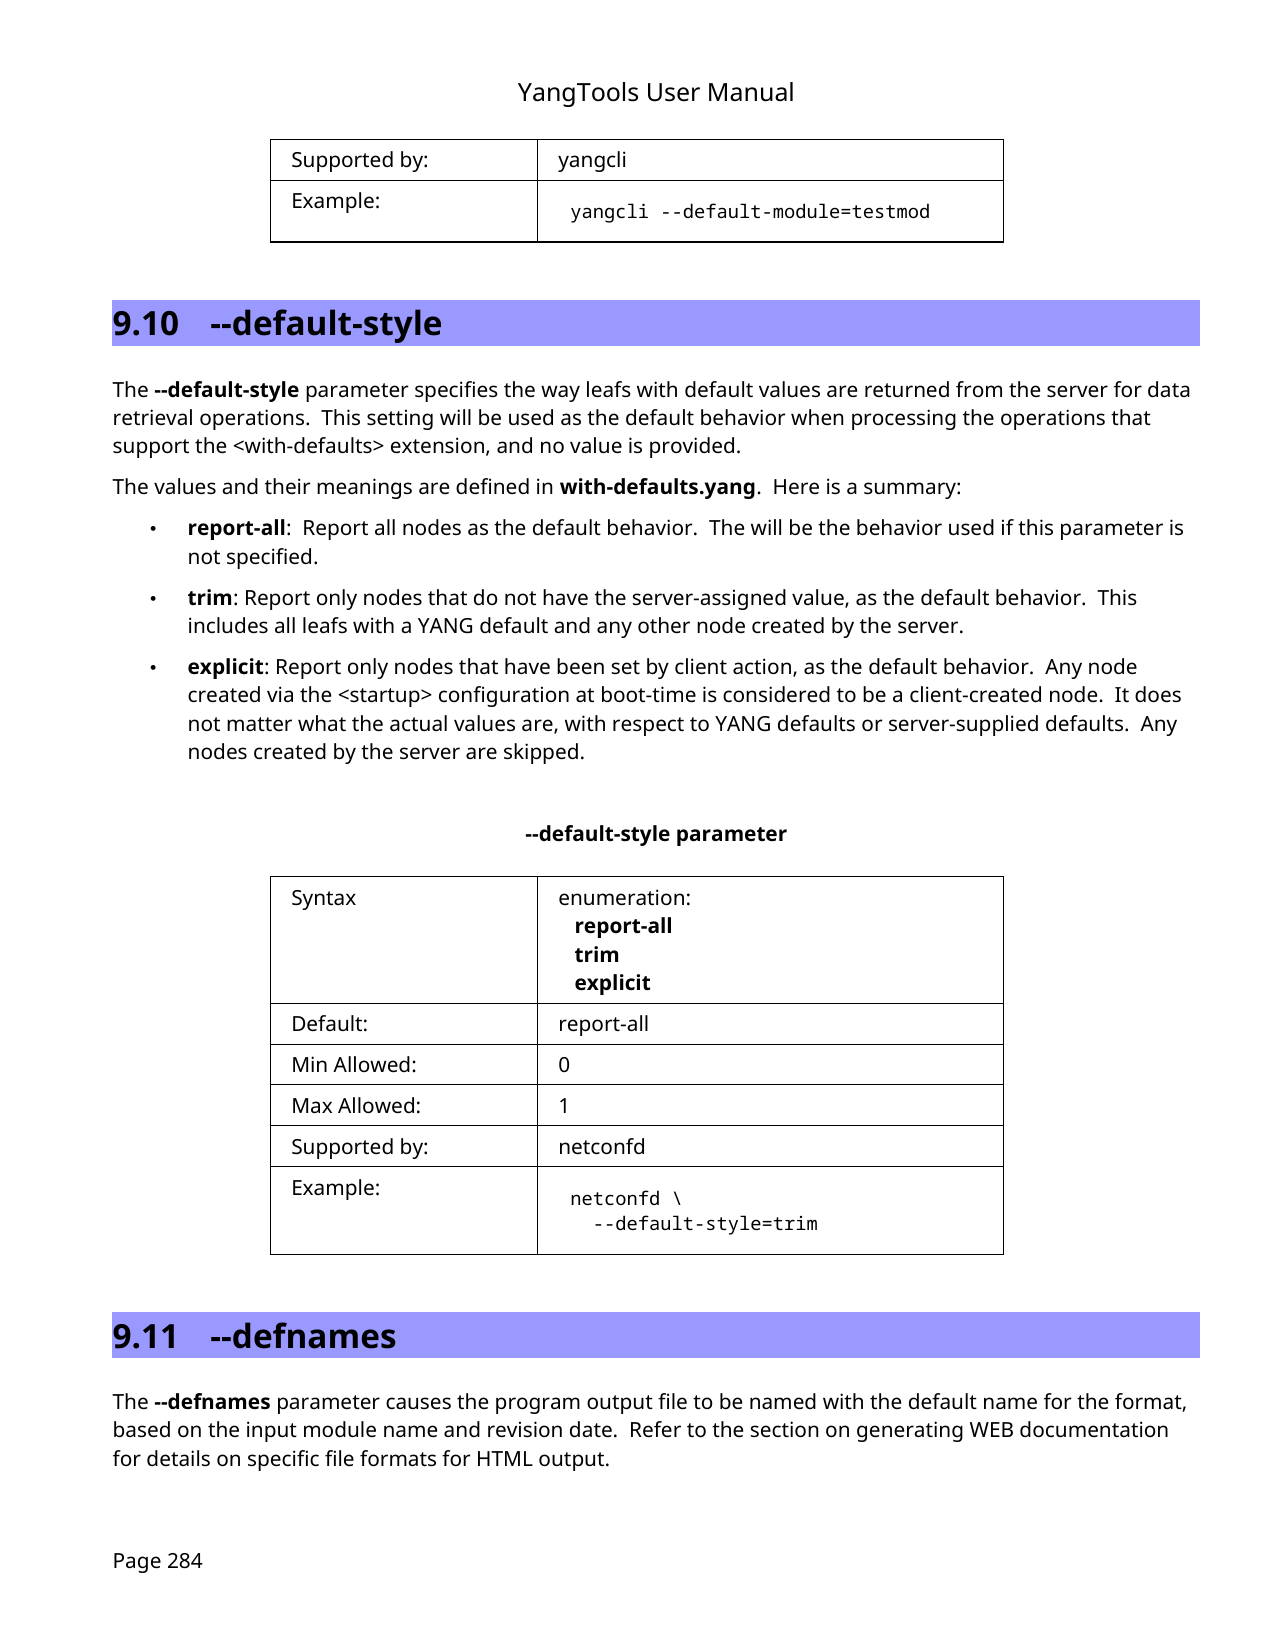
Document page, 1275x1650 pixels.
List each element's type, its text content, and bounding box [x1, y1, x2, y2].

table_cell Max Allowed: [271, 1085, 537, 1125]
text The --defnames parameter causes the program output file to be named with the default name for the format, based on the input module name and revision date. Refer to the section on generating WEB documentation for details on specific file formats for HTML output. [112, 1387, 1200, 1472]
table_cell Supported by: [271, 140, 537, 179]
text The --default-style parameter specifies the way leafs with default values are returned from the server for data retrieval operations. This setting will be used as the default behavior when processing the operations that support the <with-defaults> extension, and no value is provided. [112, 375, 1200, 460]
table_cell Example: [271, 181, 537, 241]
table_cell netconfd [538, 1126, 1003, 1166]
subtitle --default-style [112, 300, 1200, 346]
list report-all: Report all nodes as the default behavior. The will be the behavior used if this parameter is not specified. [150, 513, 1200, 570]
table_cell 1 [538, 1085, 1003, 1125]
table_cell yangcli [538, 140, 1003, 179]
table_header enumeration: report-all trim explicit [538, 877, 1003, 1002]
table_cell Default: [271, 1004, 537, 1043]
subtitle --defnames [112, 1312, 1200, 1358]
table_cell Example: [271, 1167, 537, 1254]
table_cell 0 [538, 1045, 1003, 1084]
subtitle --default-style parameter [127, 819, 1185, 848]
table_cell Min Allowed: [271, 1045, 537, 1084]
table_cell netconfd \ --default-style=trim [538, 1167, 1003, 1254]
table_cell yangcli --default-module=testmod [538, 181, 1003, 241]
table_cell report-all [538, 1004, 1003, 1043]
list trim: Report only nodes that do not have the server-assigned value, as the default behavior. This includes all leafs with a YANG default and any other node created by the server. [150, 583, 1200, 640]
table_cell Supported by: [271, 1126, 537, 1166]
list explicit: Report only nodes that have been set by client action, as the default behavior. Any node created via the <startup> configuration at boot-time is considered to be a client-created node. It does not matter what the actual values are, with respect to YANG defaults or server-supplied defaults. Any nodes created by the server are skipped. [150, 652, 1200, 766]
text The values and their meanings are defined in with-defaults.yang. Here is a summary: [112, 472, 1200, 501]
table_header Syntax [271, 877, 537, 1002]
